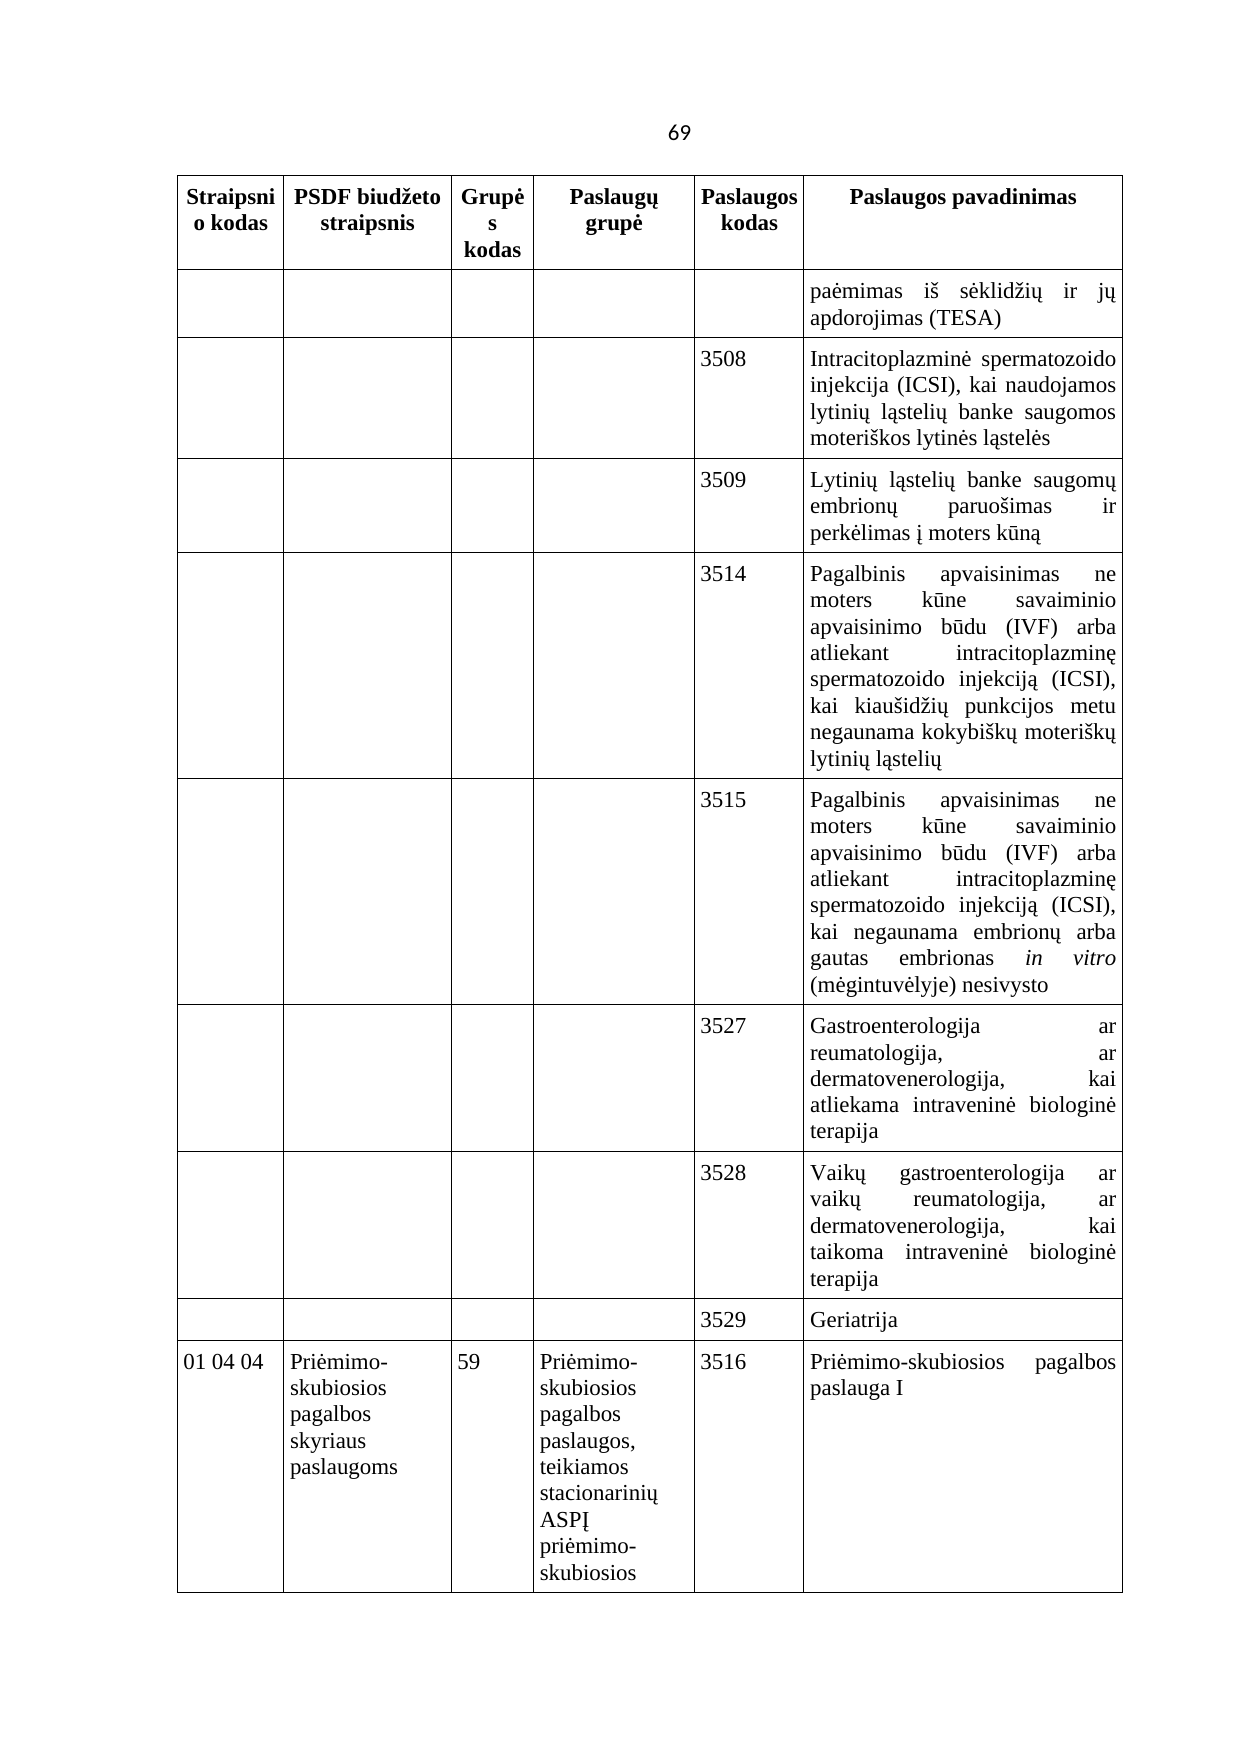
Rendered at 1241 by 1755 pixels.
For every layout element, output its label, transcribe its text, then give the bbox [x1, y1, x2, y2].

table_cell [452, 1005, 533, 1151]
table_cell [695, 270, 803, 337]
table_header PSDF biudžeto straipsnis [284, 176, 451, 269]
table_cell [452, 779, 533, 1004]
table_cell Pagalbinis apvaisinimas ne moters kūne savaiminio apvaisinimo būdu (IVF) arba atliekant intracitoplazminę spermatozoido injekciją (ICSI), kai kiaušidžių punkcijos metu negaunama kokybiškų moteriškų lytinių ląstelių [804, 553, 1122, 778]
table_cell [178, 270, 283, 337]
table_cell 3528 [695, 1152, 803, 1298]
table_cell [284, 553, 451, 778]
table_cell [284, 459, 451, 552]
table_cell [284, 270, 451, 337]
table_cell Priėmimo-skubiosios pagalbos skyriaus paslaugoms [284, 1341, 451, 1592]
table_cell [534, 338, 694, 458]
table_cell Intracitoplazminė spermatozoido injekcija (ICSI), kai naudojamos lytinių ląstelių banke saugomos moteriškos lytinės ląstelės [804, 338, 1122, 458]
table_header Paslaugos kodas [695, 176, 803, 269]
table_cell Gastroenterologija ar reumatologija, ar dermatovenerologija, kai atliekama intraveninė biologinė terapija [804, 1005, 1122, 1151]
table_cell [452, 553, 533, 778]
table_header Grupės kodas [452, 176, 533, 269]
table_cell Pagalbinis apvaisinimas ne moters kūne savaiminio apvaisinimo būdu (IVF) arba atliekant intracitoplazminę spermatozoido injekciją (ICSI), kai negaunama embrionų arba gautas embrionas in vitro (mėgintuvėlyje) nesivysto [804, 779, 1122, 1004]
table_cell 3527 [695, 1005, 803, 1151]
table_cell [284, 1152, 451, 1298]
table_cell Vaikų gastroenterologija ar vaikų reumatologija, ar dermatovenerologija, kai taikoma intraveninė biologinė terapija [804, 1152, 1122, 1298]
table_cell 01 04 04 [178, 1341, 283, 1592]
table_cell [534, 779, 694, 1004]
table_cell [534, 553, 694, 778]
table_cell [534, 1152, 694, 1298]
table_cell 3508 [695, 338, 803, 458]
table_cell [284, 338, 451, 458]
table_cell [534, 270, 694, 337]
table_header Paslaugos pavadinimas [804, 176, 1122, 269]
table_cell [452, 270, 533, 337]
table_cell [178, 1152, 283, 1298]
table_cell Lytinių ląstelių banke saugomų embrionų paruošimas ir perkėlimas į moters kūną [804, 459, 1122, 552]
table_cell 3509 [695, 459, 803, 552]
table_cell 3514 [695, 553, 803, 778]
table_cell [178, 779, 283, 1004]
table_cell [178, 553, 283, 778]
table_cell 3515 [695, 779, 803, 1004]
table_cell [284, 779, 451, 1004]
table_header Straipsnio kodas [178, 176, 283, 269]
table_cell [452, 1299, 533, 1339]
table_cell [178, 338, 283, 458]
table_cell 3516 [695, 1341, 803, 1592]
table_cell [178, 1005, 283, 1151]
table_cell [178, 459, 283, 552]
table_cell Geriatrija [804, 1299, 1122, 1339]
table_cell Priėmimo-skubiosios pagalbos paslauga I [804, 1341, 1122, 1592]
table_cell [534, 1005, 694, 1151]
table_cell [452, 459, 533, 552]
table_cell [178, 1299, 283, 1339]
table_cell [452, 1152, 533, 1298]
table_cell [284, 1299, 451, 1339]
table_cell 59 [452, 1341, 533, 1592]
table_cell [534, 459, 694, 552]
table_cell 3529 [695, 1299, 803, 1339]
table_cell [284, 1005, 451, 1151]
table_cell Priėmimo-skubiosios pagalbos paslaugos, teikiamos stacionarinių ASPĮ priėmimo-skubiosios [534, 1341, 694, 1592]
table_cell [452, 338, 533, 458]
table_cell paėmimas iš sėklidžių ir jų apdorojimas (TESA) [804, 270, 1122, 337]
table_header Paslaugų grupė [534, 176, 694, 269]
table_cell [534, 1299, 694, 1339]
